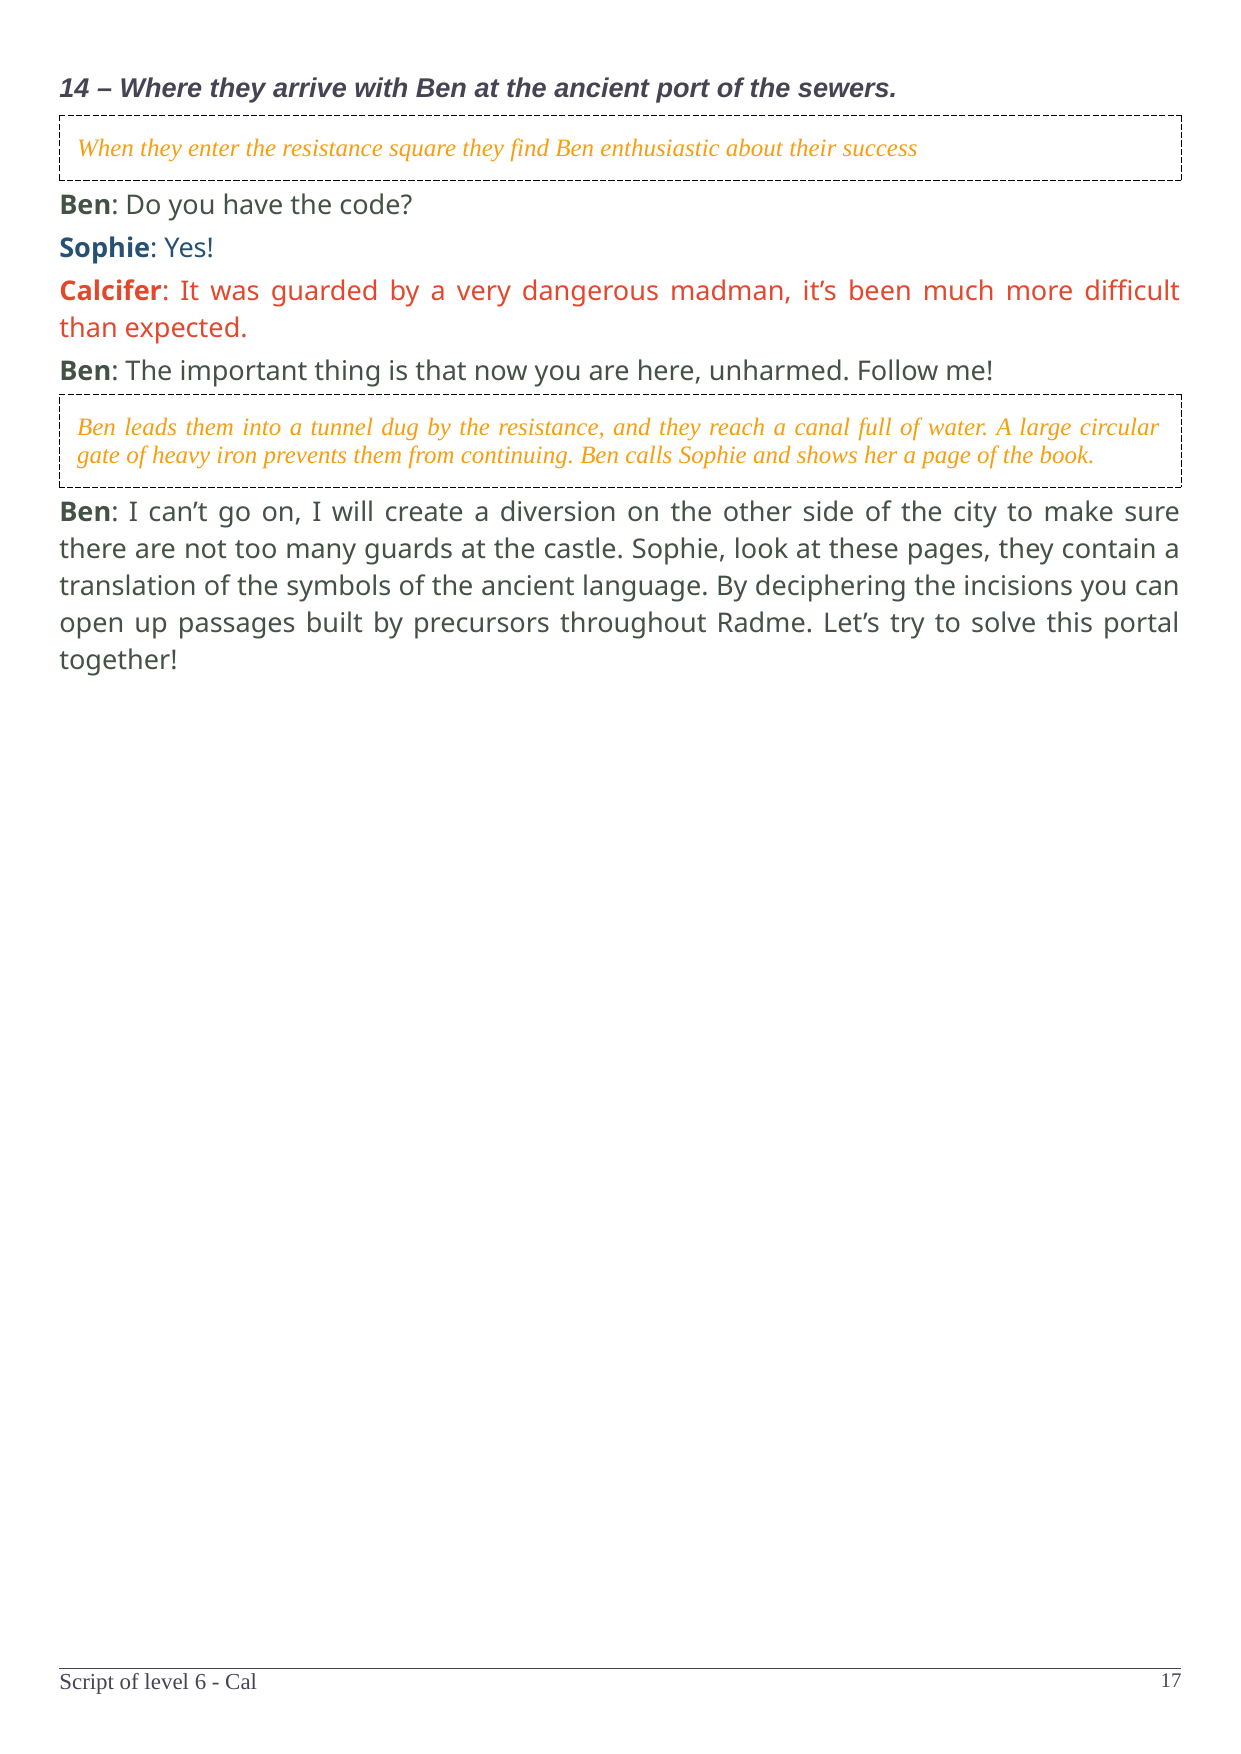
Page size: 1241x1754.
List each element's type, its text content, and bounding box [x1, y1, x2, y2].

text When they enter the resistance square they find Ben enthusiastic about their success [59, 115, 1181, 180]
text Ben: The important thing is that now you are here, unharmed. Follow me! [59, 351, 1181, 388]
text Ben: Do you have the code? [59, 186, 1181, 222]
text Sophie: Yes! [59, 228, 1181, 265]
text Ben leads them into a tunnel dug by the resistance, and they reach a canal full of water. A large circular gate of heavy iron prevents them from continuing. Ben calls Sophie and shows her a page of the book. [59, 394, 1181, 487]
text Ben: I can’t go on, I will create a diversion on the other side of the city to make sure there are not too many guards at the castle. Sophie, look at these pages, they contain a translation of the symbols of the ancient language. By deciphering the incisions you can open up passages built by precursors throughout Radme. Let’s try to solve this portal together! [59, 493, 1181, 677]
subtitle 14 – Where they arrive with Ben at the ancient port of the sewers. [59, 72, 1181, 103]
text Calcifer: It was guarded by a very dangerous madman, it’s been much more difficult than expected. [59, 271, 1181, 345]
